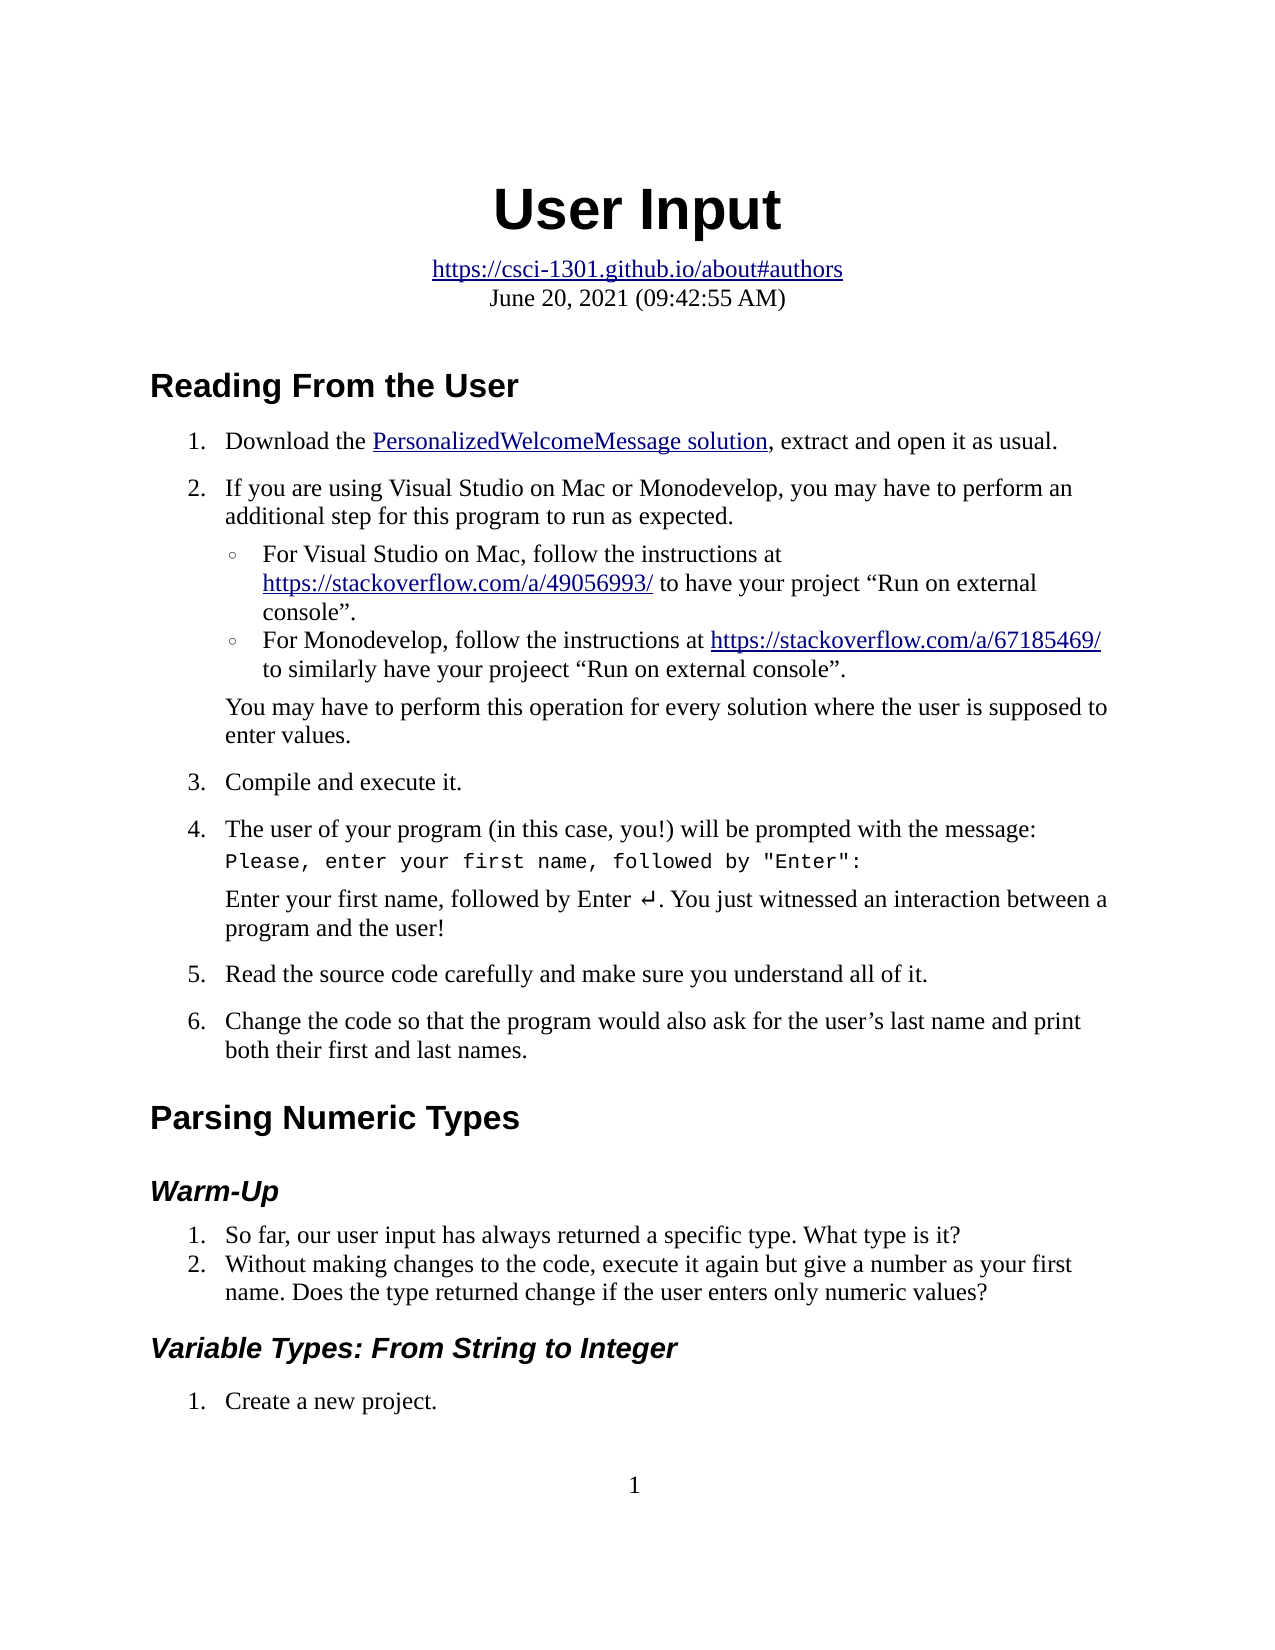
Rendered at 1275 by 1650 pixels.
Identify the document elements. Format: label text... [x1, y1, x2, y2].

list The user of your program (in this case, you!) will be prompted with the message: [187, 814, 1125, 843]
list Download the PersonalizedWelcomeMessage solution, extract and open it as usual. [187, 426, 1125, 455]
list Create a new project. [187, 1386, 1125, 1415]
list Read the source code carefully and make sure you understand all of it. [187, 959, 1125, 988]
list For Monodevelop, follow the instructions at https://stackoverflow.com/a/67185469/ to similarly have your projeect “Run on external console”. [225, 625, 1125, 683]
text https://csci-1301.github.io/about#authors [150, 254, 1125, 283]
list Without making changes to the code, execute it again but give a number as your first name. Does the type returned change if the user enters only numeric values? [187, 1249, 1125, 1306]
title User Input [150, 175, 1125, 242]
subtitle Parsing Numeric Types [150, 1098, 1125, 1136]
list So far, our user input has always returned a specific type. What type is it? [187, 1220, 1125, 1249]
list Enter your first name, followed by Enter ↵. You just witnessed an interaction between a program and the user! [187, 884, 1125, 942]
list You may have to perform this operation for every solution where the user is supposed to enter values. [187, 692, 1125, 749]
list Compile and execute it. [187, 767, 1125, 796]
list Please, enter your first name, followed by "Enter": [187, 852, 1125, 875]
list For Visual Studio on Mac, follow the instructions at https://stackoverflow.com/a/49056993/ to have your project “Run on external console”. [225, 539, 1125, 625]
subtitle Variable Types: From String to Integer [150, 1331, 1125, 1365]
text June 20, 2021 (09:42:55 AM) [150, 283, 1125, 312]
subtitle Reading From the User [150, 366, 1125, 404]
subtitle Warm-Up [150, 1174, 1125, 1207]
list If you are using Visual Studio on Mac or Monodevelop, you may have to perform an additional step for this program to run as expected. [187, 473, 1125, 530]
list Change the code so that the program would also ask for the user’s last name and print both their first and last names. [187, 1006, 1125, 1064]
